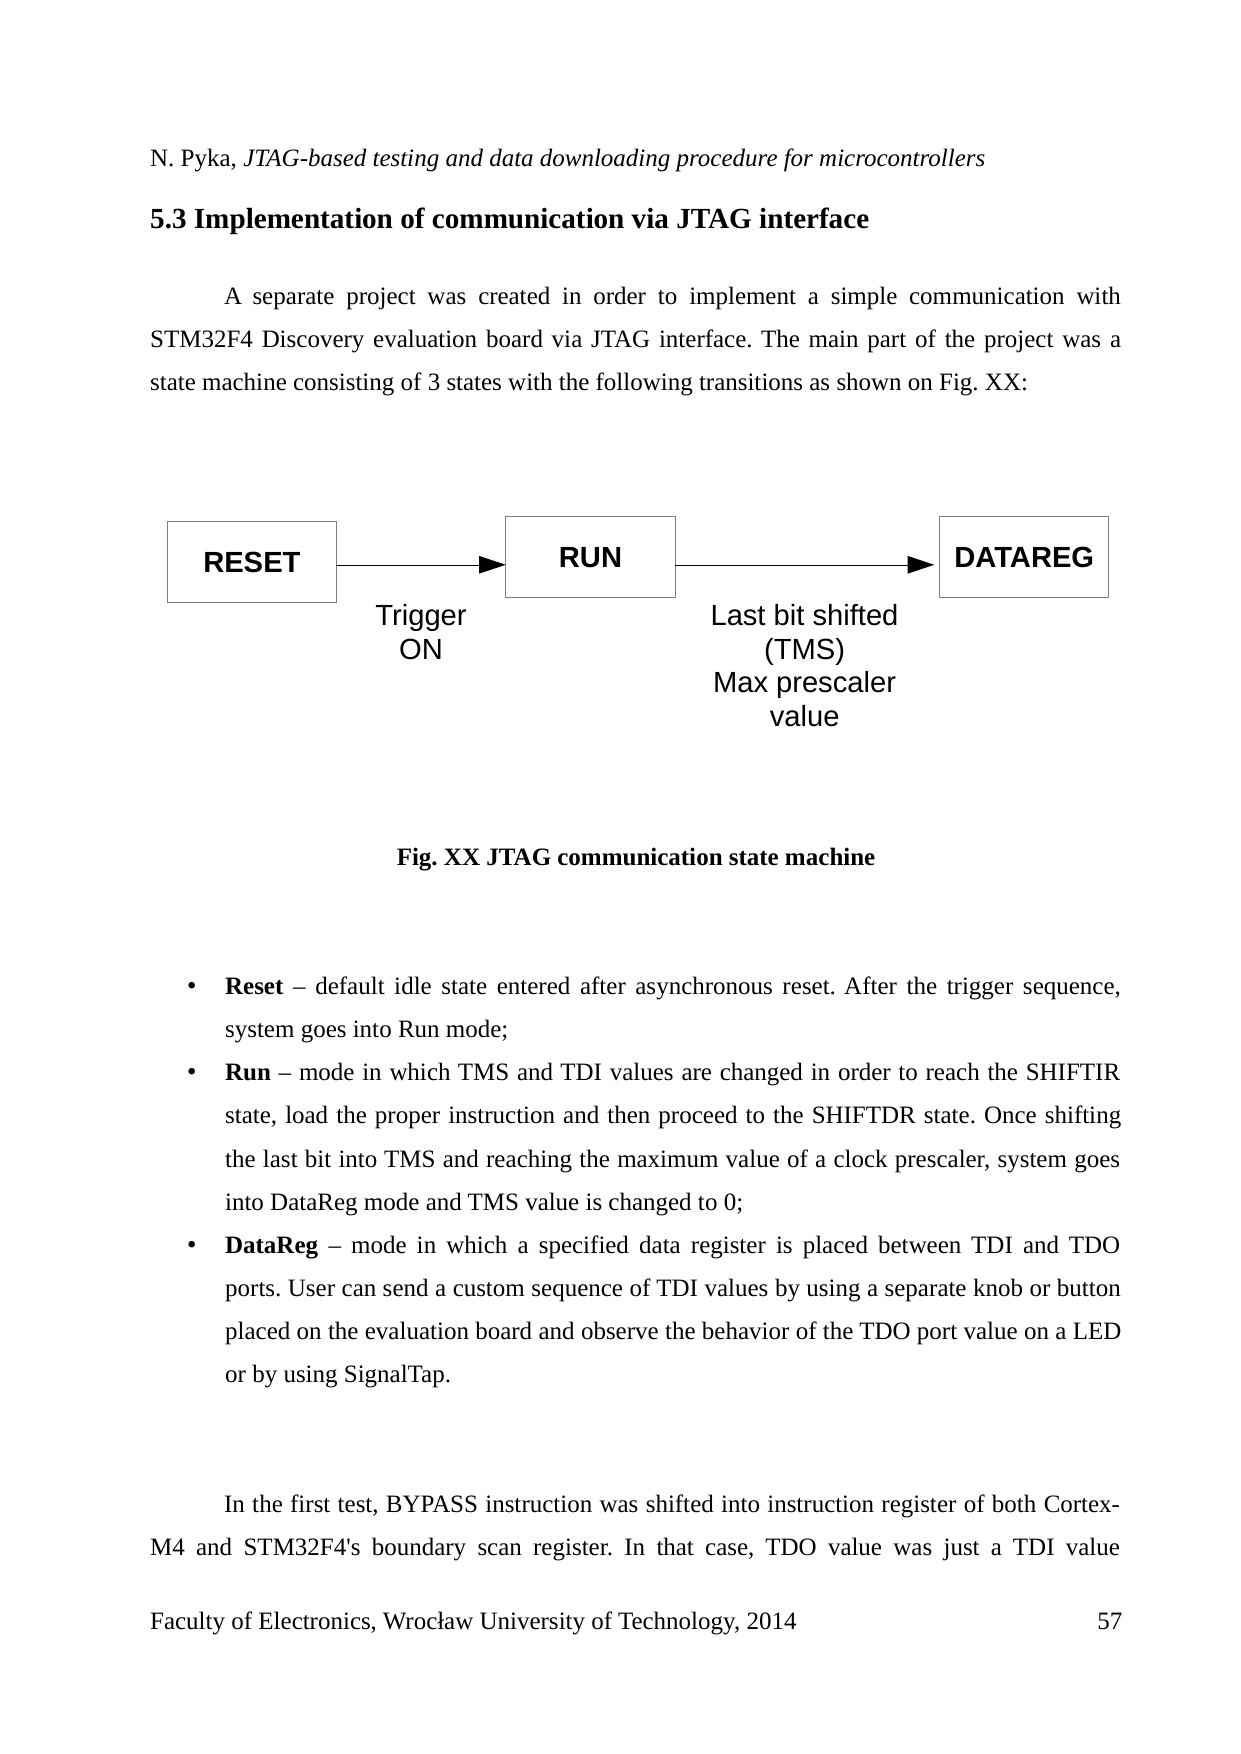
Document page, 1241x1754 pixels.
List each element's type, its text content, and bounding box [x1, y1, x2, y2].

list DataReg – mode in which a specified data register is placed between TDI and TDO ports. User can send a custom sequence of TDI values by using a separate knob or button placed on the evaluation board and observe the behavior of the TDO port value on a LED or by using SignalTap. [187, 1230, 1122, 1388]
text A separate project was created in order to implement a simple communication with STM32F4 Discovery evaluation board via JTAG interface. The main part of the project was a state machine consisting of 3 states with the following transitions as shown on Fig. XX: [150, 281, 1122, 396]
list Reset – default idle state entered after asynchronous reset. After the trigger sequence, system goes into Run mode; [187, 971, 1122, 1043]
list Run – mode in which TMS and TDI values are changed in order to reach the SHIFTIR state, load the proper instruction and then proceed to the SHIFTDR state. Once shifting the last bit into TMS and reaching the maximum value of a clock prescaler, system goes into DataReg mode and TMS value is changed to 0; [187, 1057, 1122, 1216]
text In the first test, BYPASS instruction was shifted into instruction register of both Cortex-M4 and STM32F4's boundary scan register. In that case, TDO value was just a TDI value [150, 1489, 1122, 1561]
subtitle 5.3 Implementation of communication via JTAG interface [150, 201, 1122, 235]
text Fig. XX JTAG communication state machine [150, 842, 1122, 871]
